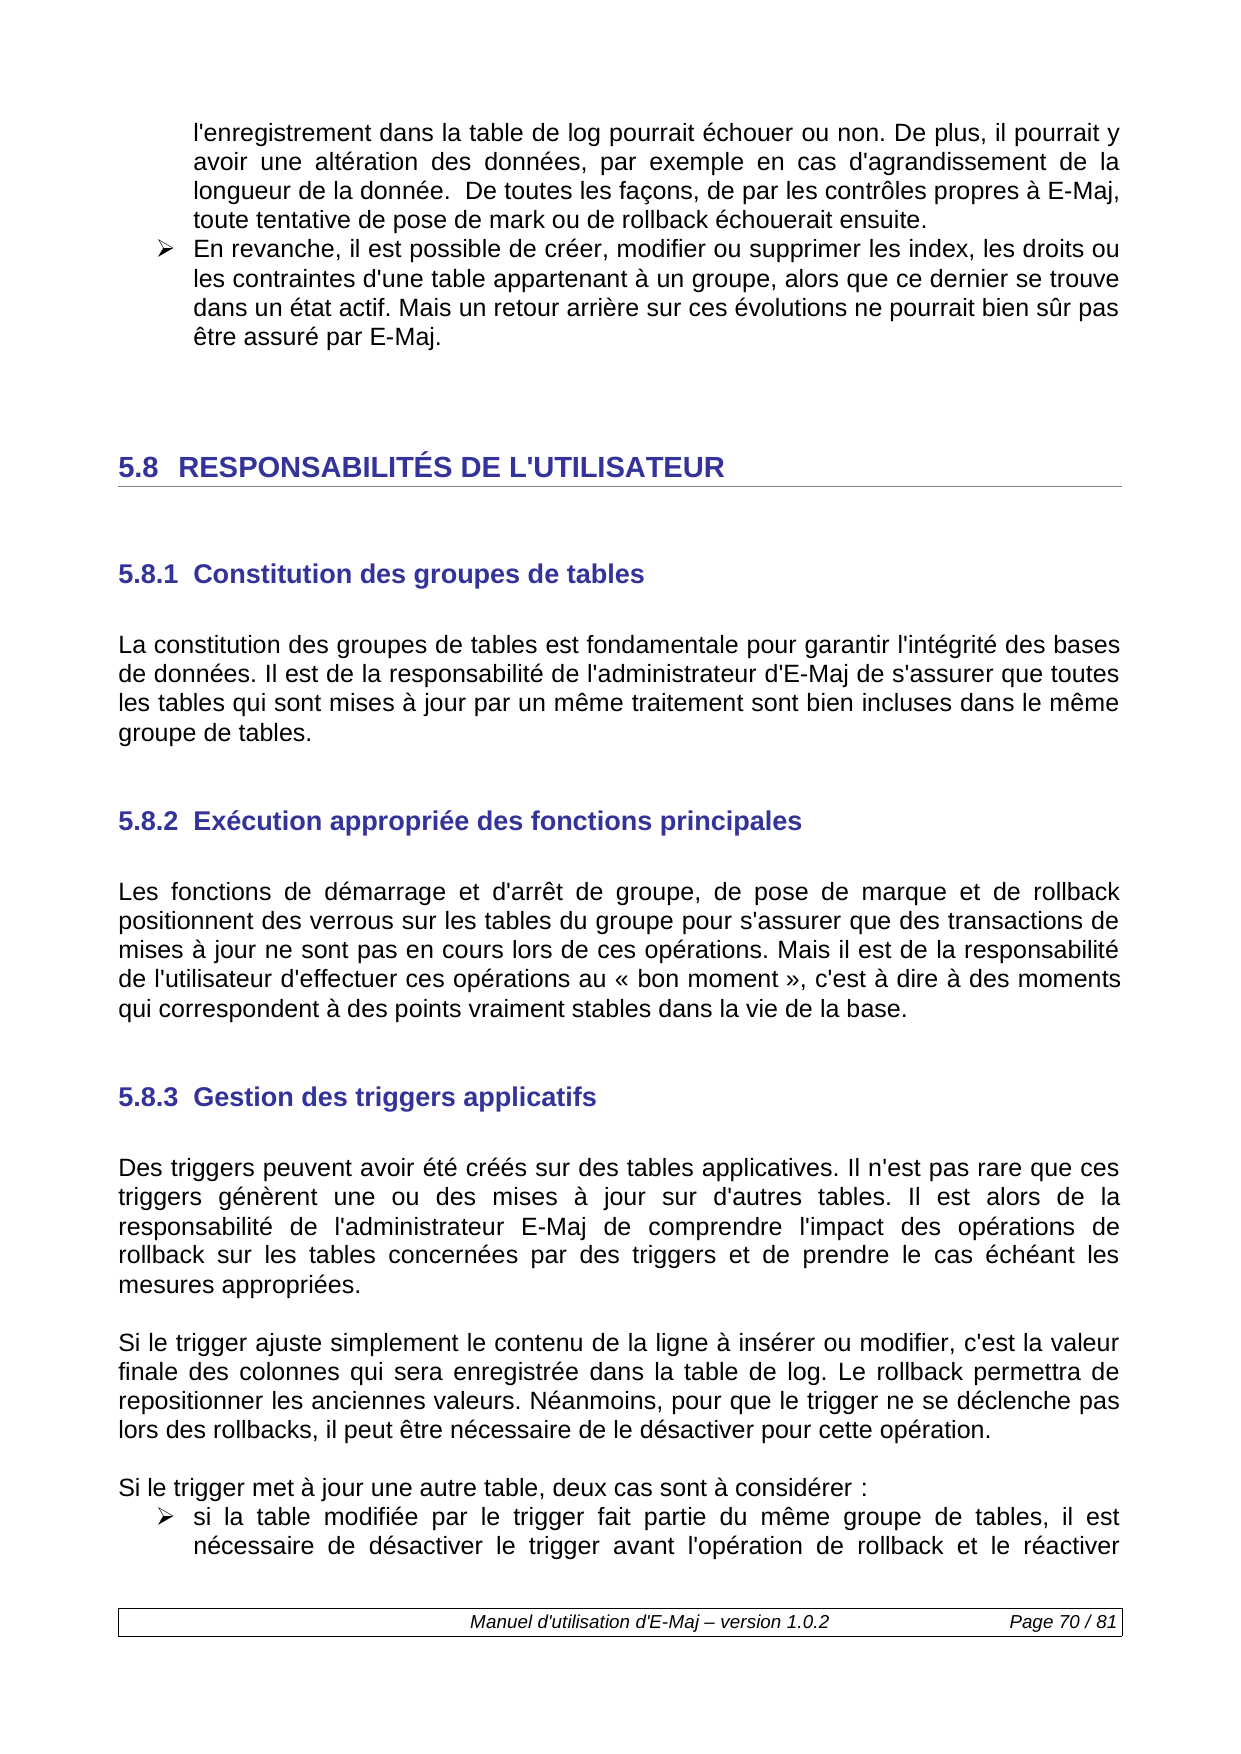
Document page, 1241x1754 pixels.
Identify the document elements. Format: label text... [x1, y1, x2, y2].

list si la table modifiée par le trigger fait partie du même groupe de tables, il est nécessaire de désactiver le trigger avant l'opération de rollback et le réactiver [156, 1502, 1122, 1560]
text La constitution des groupes de tables est fondamentale pour garantir l'intégrité des bases de données. Il est de la responsabilité de l'administrateur d'E-Maj de s'assurer que toutes les tables qui sont mises à jour par un même traitement sont bien incluses dans le même groupe de tables. [118, 630, 1122, 746]
subtitle Responsabilités de l'utilisateur [118, 450, 1122, 486]
list l'enregistrement dans la table de log pourrait échouer ou non. De plus, il pourrait y avoir une altération des données, par exemple en cas d'agrandissement de la longueur de la donnée. De toutes les façons, de par les contrôles propres à E-Maj, toute tentative de pose de mark ou de rollback échouerait ensuite. [156, 118, 1122, 234]
list En revanche, il est possible de créer, modifier ou supprimer les index, les droits ou les contraintes d'une table appartenant à un groupe, alors que ce dernier se trouve dans un état actif. Mais un retour arrière sur ces évolutions ne pourrait bien sûr pas être assuré par E-Maj. [156, 234, 1122, 351]
text Si le trigger ajuste simplement le contenu de la ligne à insérer ou modifier, c'est la valeur finale des colonnes qui sera enregistrée dans la table de log. Le rollback permettra de repositionner les anciennes valeurs. Néanmoins, pour que le trigger ne se déclenche pas lors des rollbacks, il peut être nécessaire de le désactiver pour cette opération. [118, 1328, 1122, 1444]
text Les fonctions de démarrage et d'arrêt de groupe, de pose de marque et de rollback positionnent des verrous sur les tables du groupe pour s'assurer que des transactions de mises à jour ne sont pas en cours lors de ces opérations. Mais il est de la responsabilité de l'utilisateur d'effectuer ces opérations au « bon moment », c'est à dire à des moments qui correspondent à des points vraiment stables dans la vie de la base. [118, 877, 1122, 1022]
text Si le trigger met à jour une autre table, deux cas sont à considérer : [118, 1473, 1122, 1502]
subtitle Gestion des triggers applicatifs [118, 1081, 1122, 1112]
subtitle Constitution des groupes de tables [118, 558, 1122, 589]
text Des triggers peuvent avoir été créés sur des tables applicatives. Il n'est pas rare que ces triggers génèrent une ou des mises à jour sur d'autres tables. Il est alors de la responsabilité de l'administrateur E-Maj de comprendre l'impact des opérations de rollback sur les tables concernées par des triggers et de prendre le cas échéant les mesures appropriées. [118, 1153, 1122, 1298]
subtitle Exécution appropriée des fonctions principales [118, 804, 1122, 836]
